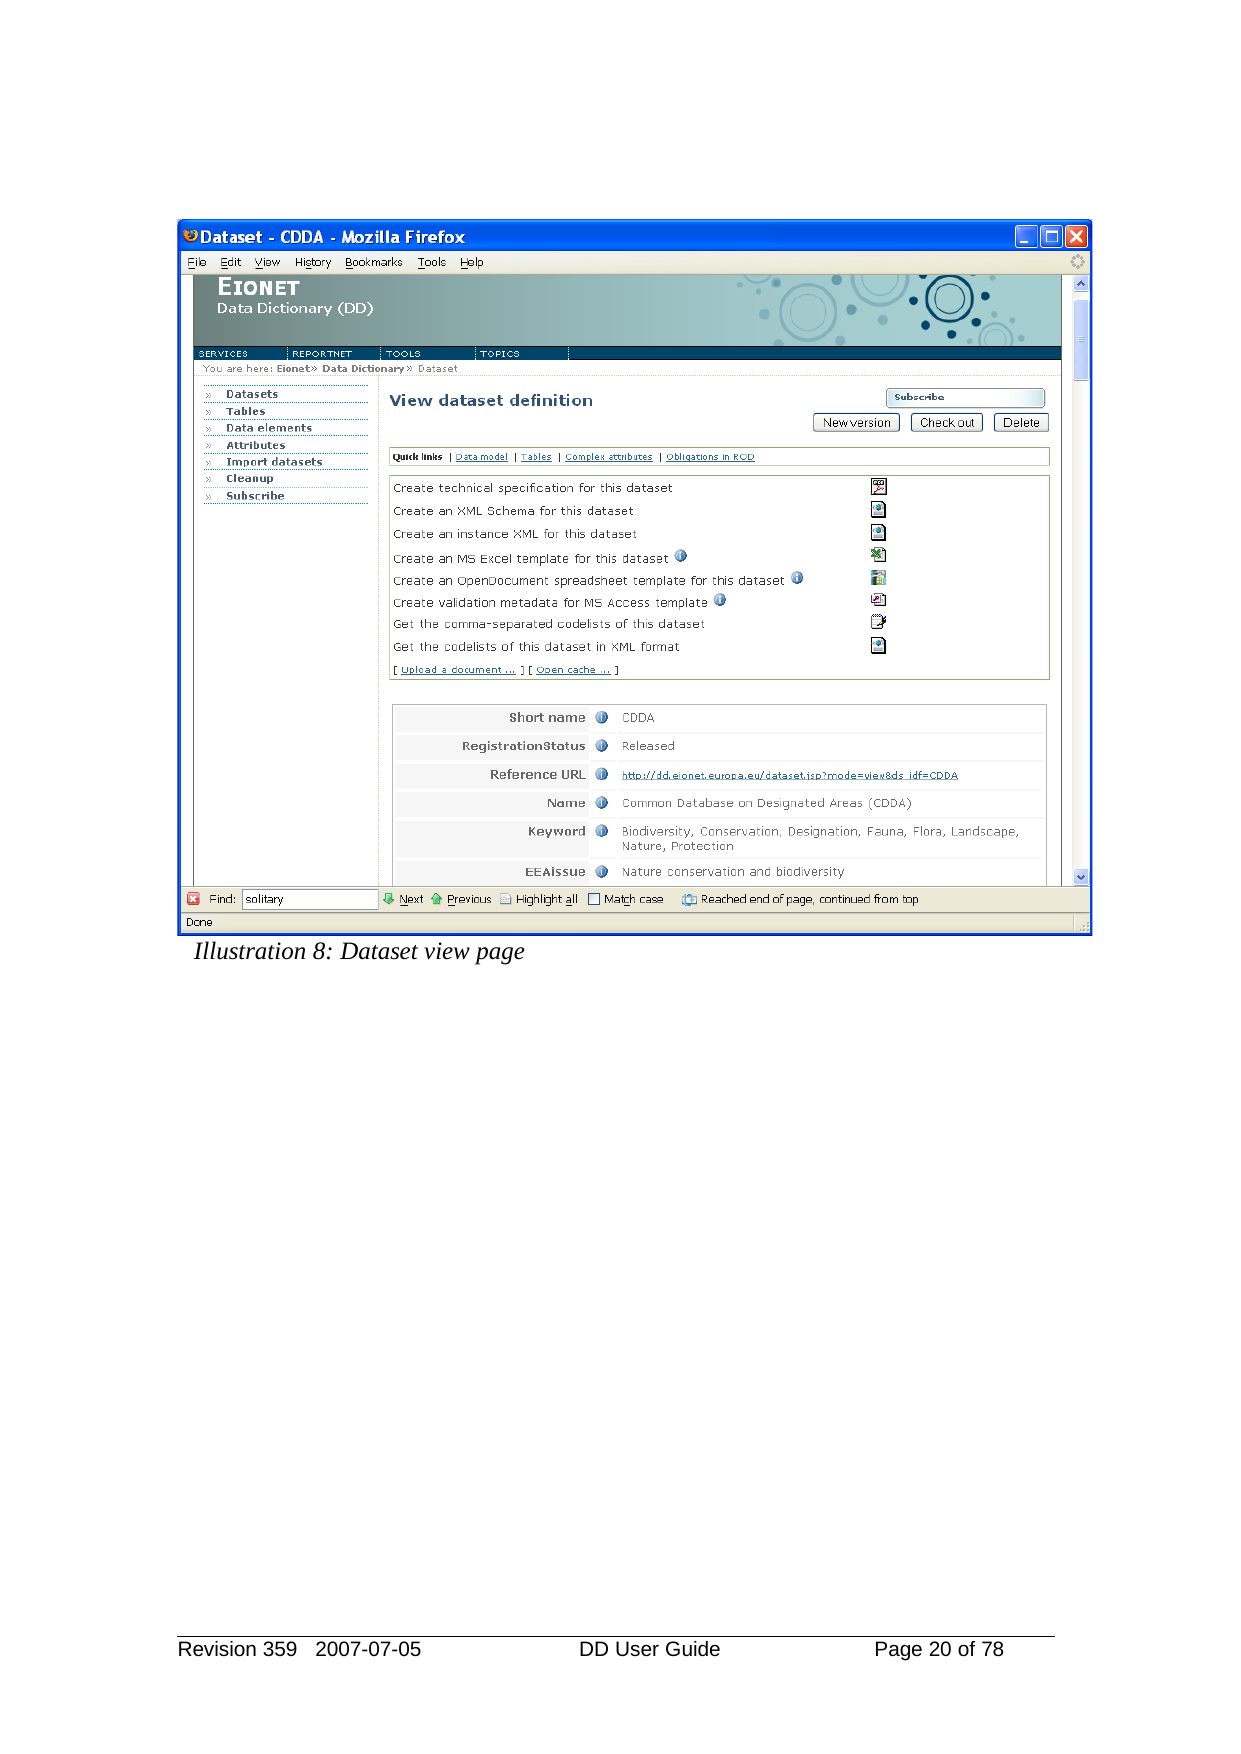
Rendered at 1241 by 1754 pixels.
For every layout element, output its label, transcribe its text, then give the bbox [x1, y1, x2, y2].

text Illustration 8: Dataset view page [194, 936, 1076, 964]
picture [177, 219, 1093, 936]
